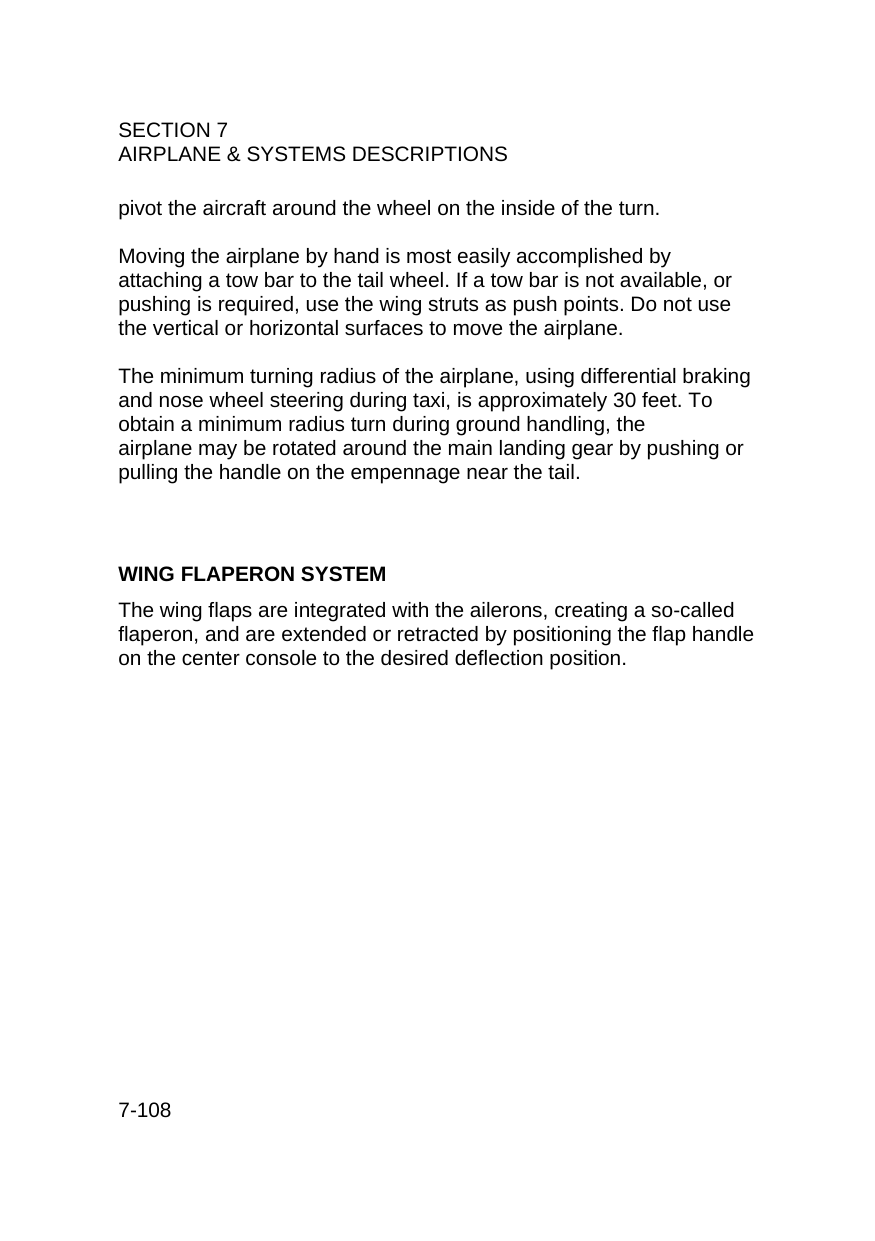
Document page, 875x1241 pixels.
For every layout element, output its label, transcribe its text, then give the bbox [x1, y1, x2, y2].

text The wing flaps are integrated with the ailerons, creating a so-called flaperon, and are extended or retracted by positioning the flap handle on the center console to the desired deflection position. [118, 598, 756, 670]
subtitle WING FLAPERON SYSTEM [118, 562, 756, 586]
text airplane may be rotated around the main landing gear by pushing or pulling the handle on the empennage near the tail. [118, 436, 756, 483]
text pivot the aircraft around the wheel on the inside of the turn. [118, 196, 756, 220]
text Moving the airplane by hand is most easily accomplished by attaching a tow bar to the tail wheel. If a tow bar is not available, or pushing is required, use the wing struts as push points. Do not use the vertical or horizontal surfaces to move the airplane. [118, 244, 756, 340]
text The minimum turning radius of the airplane, using differential braking and nose wheel steering during taxi, is approximately 30 feet. To obtain a minimum radius turn during ground handling, the [118, 364, 756, 436]
